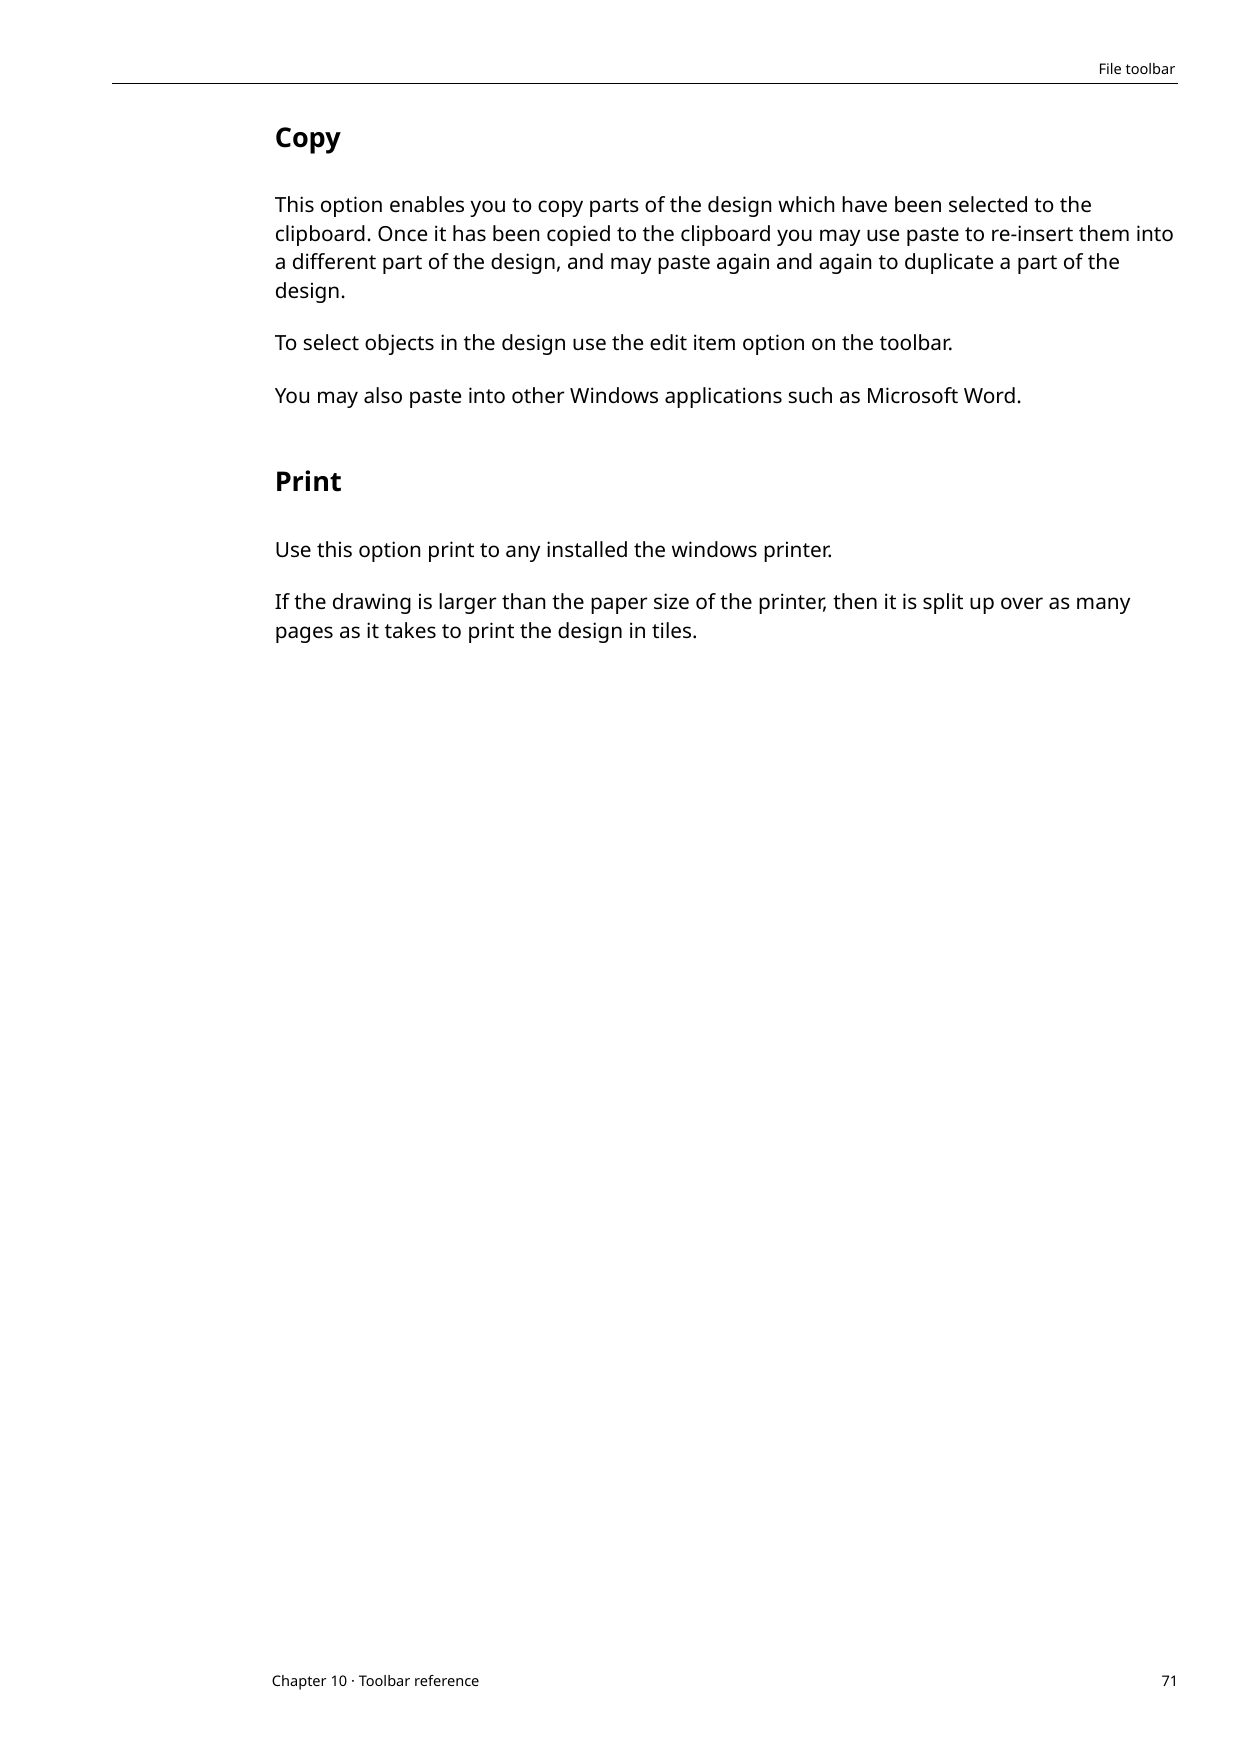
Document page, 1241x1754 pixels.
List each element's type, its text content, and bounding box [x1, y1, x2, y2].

text Use this option print to any installed the windows printer. [274, 535, 1178, 563]
subtitle Print [274, 462, 1178, 499]
text You may also paste into other Windows applications such as Microsoft Word. [274, 381, 1178, 409]
text This option enables you to copy parts of the design which have been selected to the clipboard. Once it has been copied to the clipboard you may use paste to re-insert them into a different part of the design, and may paste again and again to duplicate a part of the design. [274, 191, 1178, 304]
text To select objects in the design use the edit item option on the toolbar. [274, 328, 1178, 357]
subtitle Copy [274, 118, 1178, 155]
text If the drawing is larger than the paper size of the printer, then it is split up over as many pages as it takes to print the design in tiles. [274, 587, 1178, 644]
